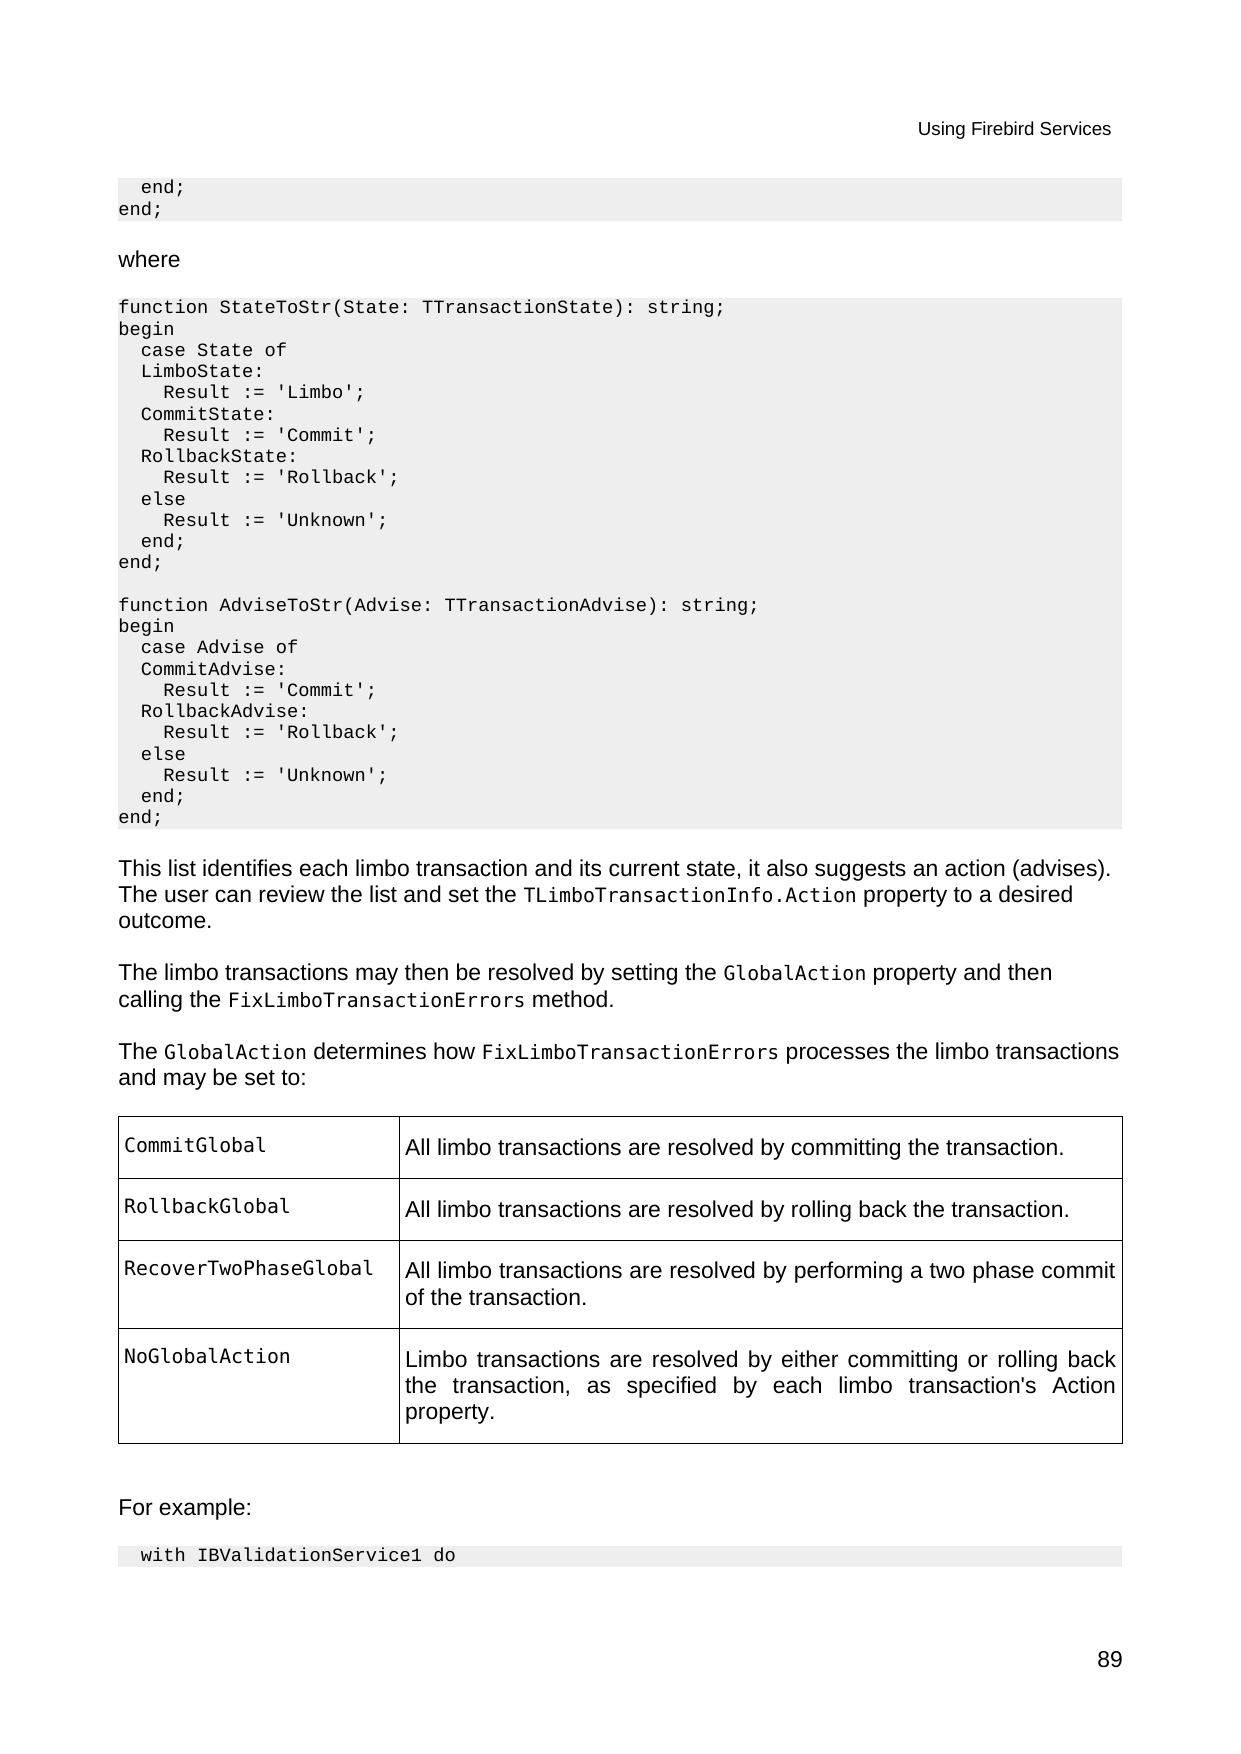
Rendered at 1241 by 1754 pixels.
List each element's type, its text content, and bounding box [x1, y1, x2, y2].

text else [118, 489, 1122, 511]
table_cell Limbo transactions are resolved by either committing or rolling back the transaction, as specified by each limbo transaction's Action property. [400, 1329, 1122, 1442]
text For example: [118, 1494, 1122, 1521]
text This list identifies each limbo transaction and its current state, it also suggests an action (advises). The user can review the list and set the TLimboTransactionInfo.Action property to a desired outcome. [118, 855, 1122, 934]
text Result := 'Commit'; [118, 426, 1122, 447]
text else [118, 744, 1122, 766]
text The GlobalAction determines how FixLimboTransactionErrors processes the limbo transactions and may be set to: [118, 1038, 1122, 1090]
text Result := 'Limbo'; [118, 383, 1122, 404]
text end; [118, 553, 1122, 574]
table_header All limbo transactions are resolved by committing the transaction. [400, 1117, 1122, 1178]
text function StateToStr(State: TTransactionState): string; [118, 298, 1122, 319]
table_cell RollbackGlobal [119, 1179, 399, 1239]
text Result := 'Commit'; [118, 681, 1122, 702]
text case Advise of [118, 638, 1122, 659]
text with IBValidationService1 do [118, 1546, 1122, 1567]
text end; [118, 808, 1122, 829]
table_cell All limbo transactions are resolved by rolling back the transaction. [400, 1179, 1122, 1239]
text end; [118, 178, 1122, 199]
text begin [118, 617, 1122, 638]
table_header CommitGlobal [119, 1117, 399, 1178]
table_cell RecoverTwoPhaseGlobal [119, 1241, 399, 1328]
text Result := 'Rollback'; [118, 468, 1122, 489]
text function AdviseToStr(Advise: TTransactionAdvise): string; [118, 596, 1122, 617]
text LimboState: [118, 362, 1122, 383]
text The limbo transactions may then be resolved by setting the GlobalAction property and then calling the FixLimboTransactionErrors method. [118, 959, 1122, 1012]
text Result := 'Unknown'; [118, 511, 1122, 532]
text where [118, 246, 1122, 272]
table_cell NoGlobalAction [119, 1329, 399, 1442]
table_cell All limbo transactions are resolved by performing a two phase commit of the transaction. [400, 1241, 1122, 1328]
text CommitState: [118, 404, 1122, 426]
text Result := 'Unknown'; [118, 766, 1122, 787]
text RollbackAdvise: [118, 702, 1122, 723]
text CommitAdvise: [118, 659, 1122, 681]
text end; [118, 199, 1122, 221]
text begin [118, 319, 1122, 341]
text case State of [118, 341, 1122, 362]
text end; [118, 532, 1122, 553]
text Result := 'Rollback'; [118, 723, 1122, 744]
text RollbackState: [118, 447, 1122, 468]
text end; [118, 787, 1122, 808]
